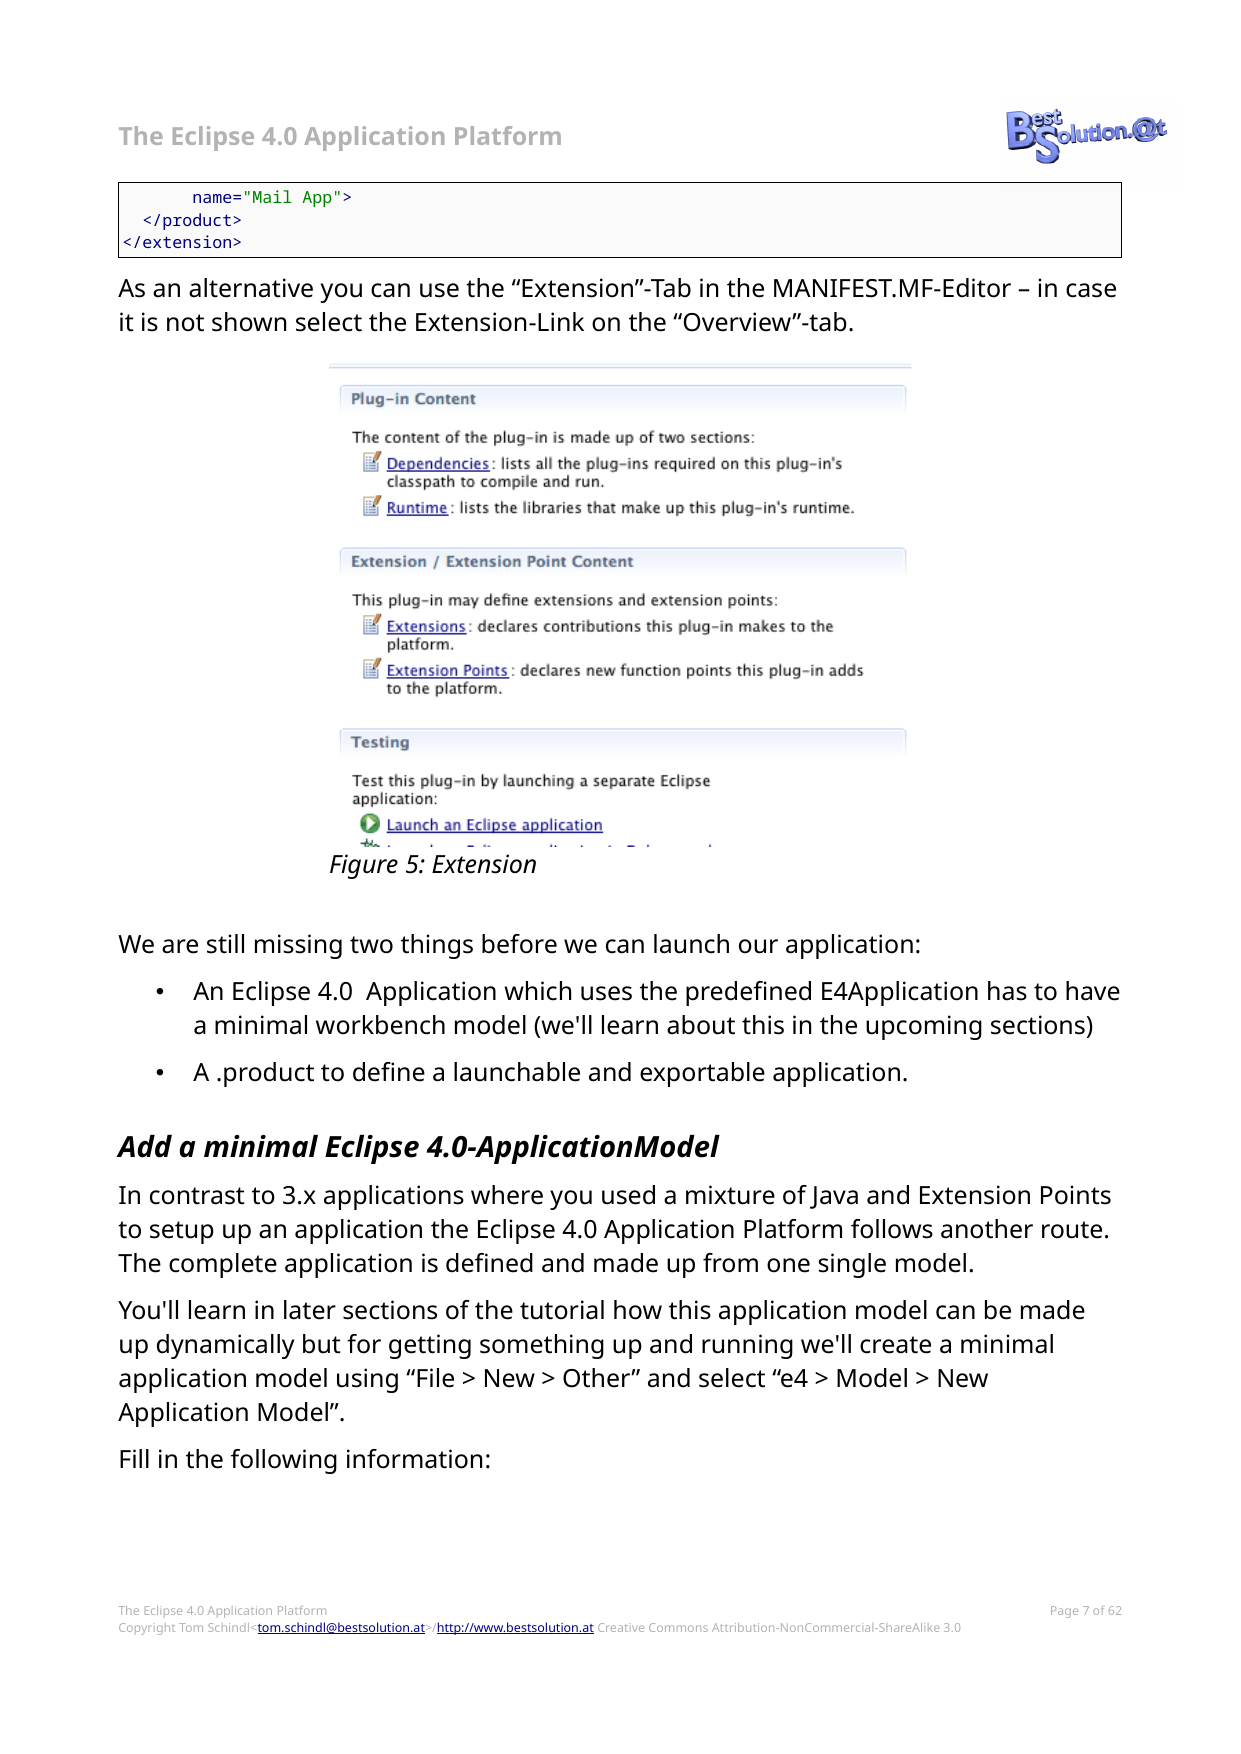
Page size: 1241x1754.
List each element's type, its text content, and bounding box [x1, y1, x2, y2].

subtitle Add a minimal Eclipse 4.0-ApplicationModel [118, 1126, 1122, 1166]
list A .product to define a launchable and exportable application. [156, 1054, 1122, 1088]
text As an alternative you can use the “Extension”-Tab in the MANIFEST.MF-Editor – in case it is not shown select the Extension-Link on the “Overview”-tab. [118, 270, 1122, 338]
text In contrast to 3.x applications where you used a mixture of Java and Extension Points to setup up an application the Eclipse 4.0 Application Platform follows another route. The complete application is defined and made up from one single model. [118, 1178, 1122, 1280]
text Fill in the following information: [118, 1441, 1122, 1476]
text Figure 5: Extension [329, 847, 911, 881]
text We are still missing two things before we can launch our application: [118, 927, 1122, 961]
picture [1002, 101, 1181, 191]
text You'll learn in later sections of the tutorial how this application model can be made up dynamically but for getting something up and running we'll create a minimal application model using “File > New > Other” and select “e4 > Model > New Application Model”. [118, 1293, 1122, 1429]
list An Eclipse 4.0 Application which uses the predefined E4Application has to have a minimal workbench model (we'll learn about this in the upcoming sections) [156, 974, 1122, 1042]
text name="Mail App"> </product> </extension> [119, 183, 1121, 257]
picture [329, 363, 912, 847]
